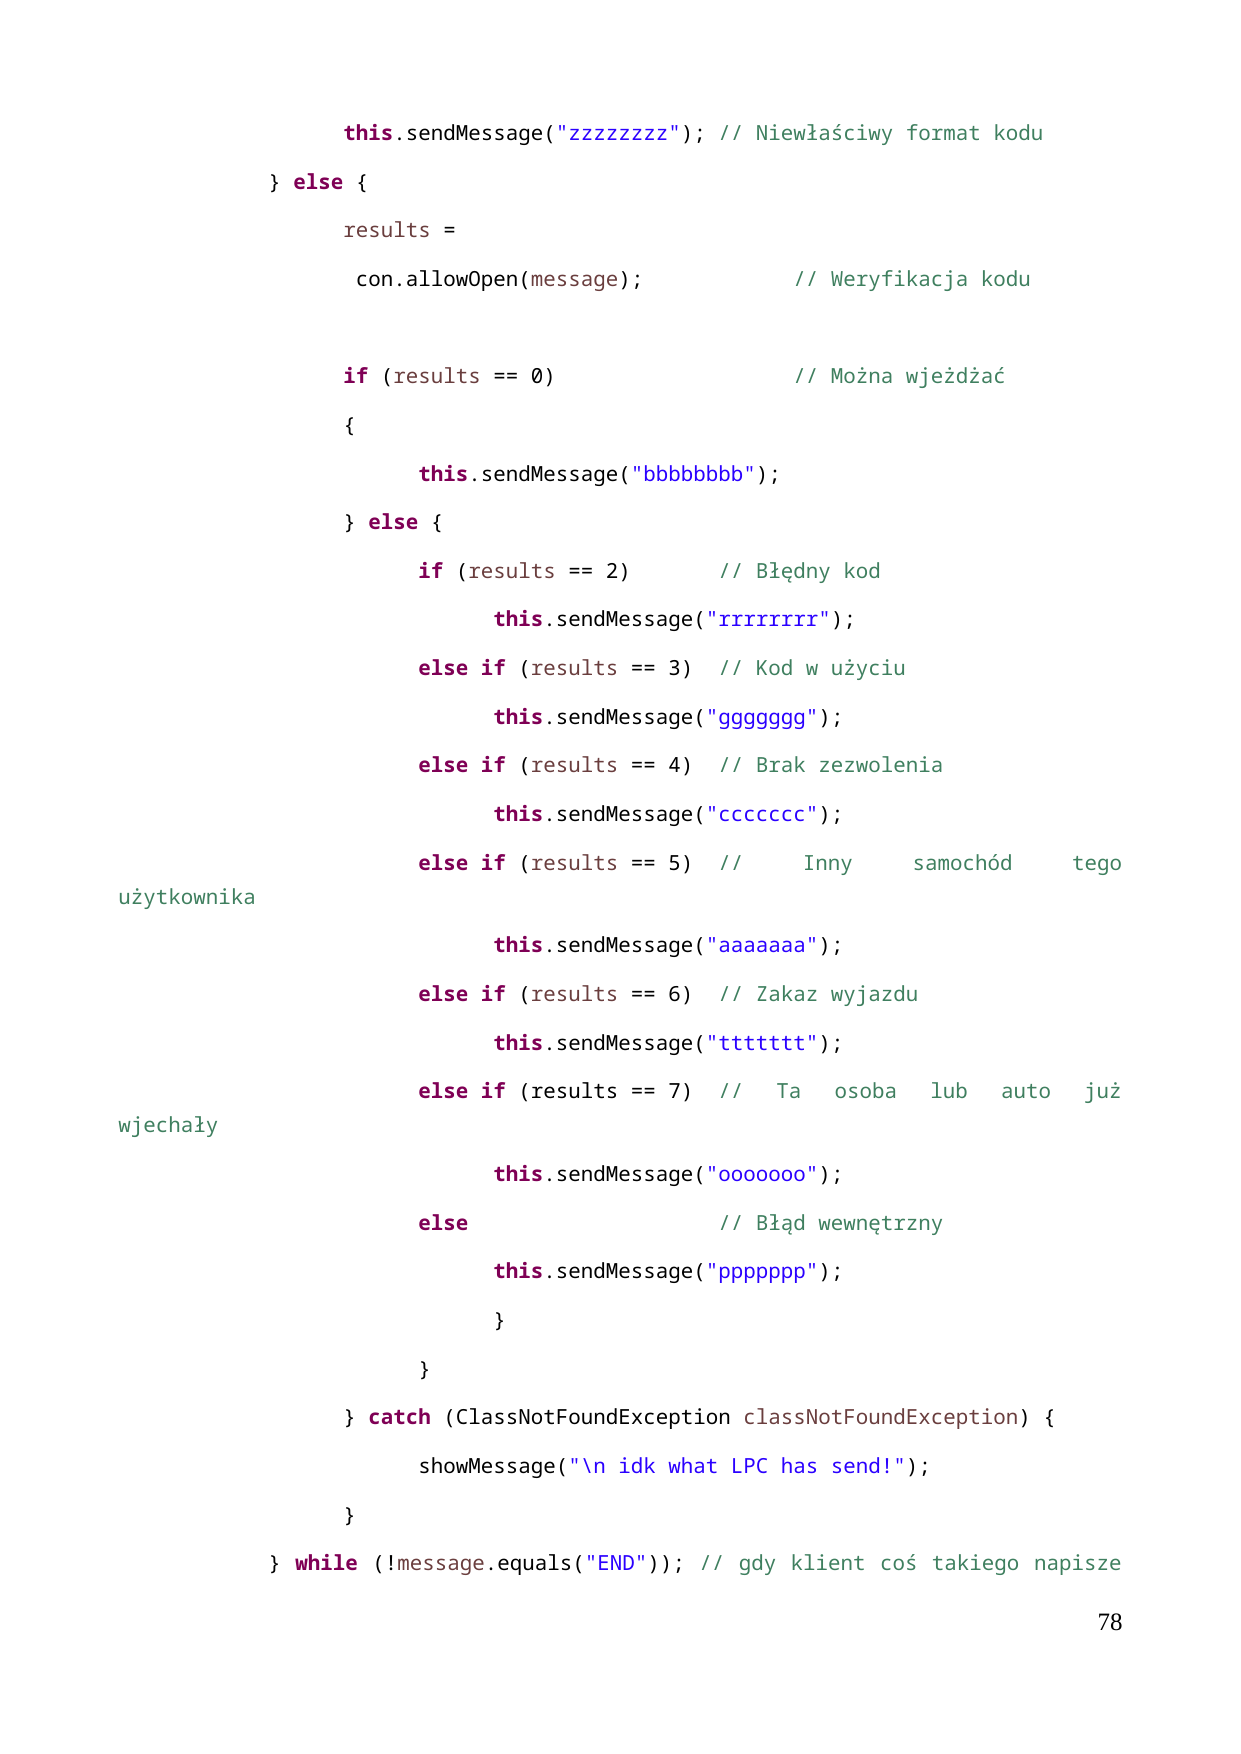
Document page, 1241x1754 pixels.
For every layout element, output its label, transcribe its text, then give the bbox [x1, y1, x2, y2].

text this.sendMessage("ooooooo"); [118, 1159, 1122, 1188]
text showMessage("\n idk what LPC has send!"); [118, 1451, 1122, 1479]
text this.sendMessage("ggggggg"); [118, 702, 1122, 730]
text } else { [118, 167, 1122, 195]
text this.sendMessage("aaaaaaa"); [118, 931, 1122, 959]
text con.allowOpen(message); // Weryfikacja kodu [118, 264, 1122, 292]
text this.sendMessage("ttttttt"); [118, 1028, 1122, 1056]
text else if (results == 6) // Zakaz wyjazdu [118, 979, 1122, 1008]
text else if (results == 3) // Kod w użyciu [118, 653, 1122, 682]
text else if (results == 4) // Brak zezwolenia [118, 751, 1122, 779]
text if (results == 0) // Można wjeżdżać [118, 361, 1122, 390]
text } while (!message.equals("END")); // gdy klient coś takiego napisze [118, 1548, 1122, 1577]
text else if (results == 5) // Inny samochód tego użytkownika [118, 848, 1122, 910]
text } [118, 1500, 1122, 1528]
text { [118, 410, 1122, 438]
text else if (results == 7) // Ta osoba lub auto już wjechały [118, 1076, 1122, 1139]
text this.sendMessage("zzzzzzzz"); // Niewłaściwy format kodu [118, 118, 1122, 147]
text } else { [118, 507, 1122, 536]
text this.sendMessage("bbbbbbbb"); [118, 459, 1122, 487]
text } [118, 1354, 1122, 1382]
text } [118, 1305, 1122, 1333]
text this.sendMessage("rrrrrrrr"); [118, 604, 1122, 633]
text results = [118, 215, 1122, 244]
text this.sendMessage("ppppppp"); [118, 1256, 1122, 1285]
text if (results == 2) // Błędny kod [118, 556, 1122, 584]
text else // Błąd wewnętrzny [118, 1208, 1122, 1236]
text this.sendMessage("ccccccc"); [118, 799, 1122, 828]
text } catch (ClassNotFoundException classNotFoundException) { [118, 1402, 1122, 1431]
